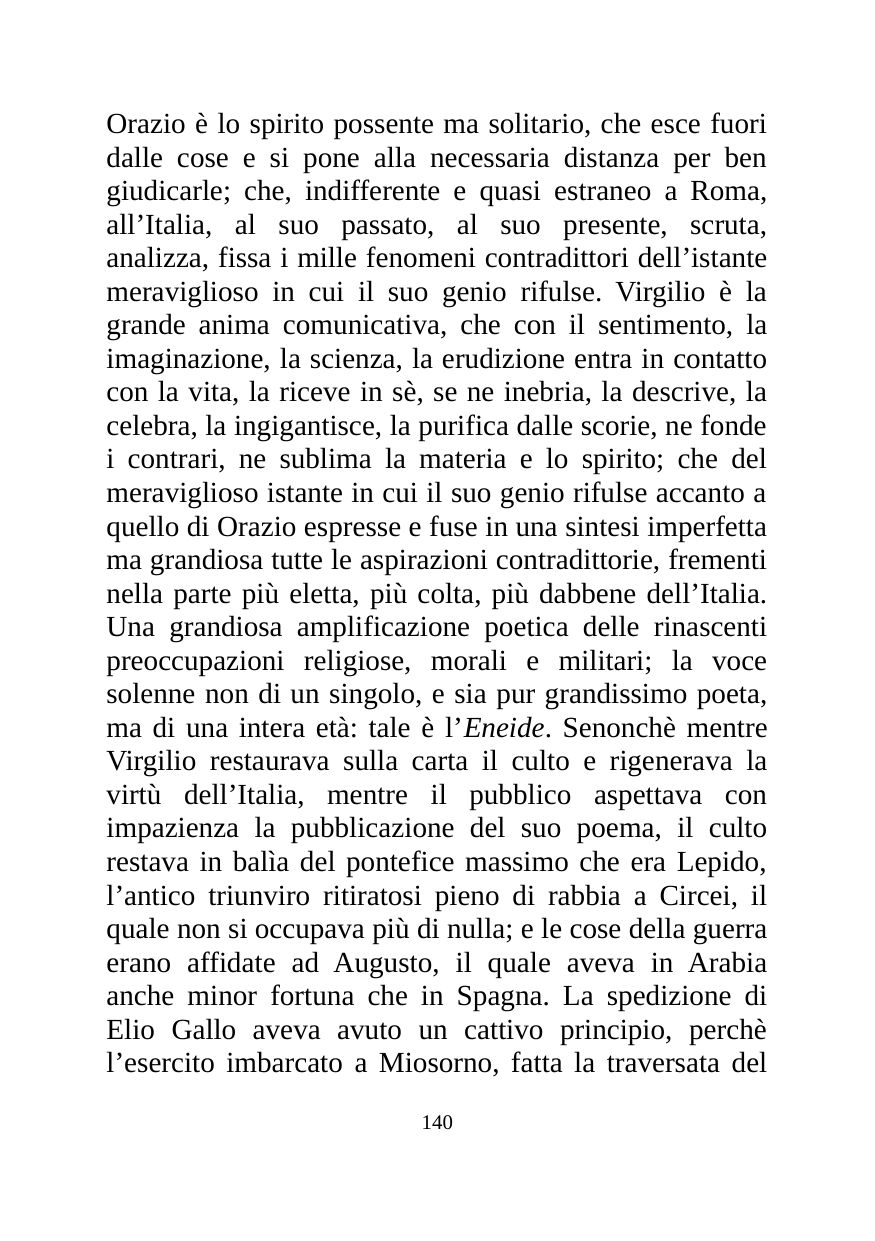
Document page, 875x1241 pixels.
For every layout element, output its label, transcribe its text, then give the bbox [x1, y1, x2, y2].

text Orazio è lo spirito possente ma solitario, che esce fuori dalle cose e si pone alla necessaria distanza per ben giudicarle; che, indifferente e quasi estraneo a Roma, all’Italia, al suo passato, al suo presente, scruta, analizza, fissa i mille fenomeni contradittori dell’istante meraviglioso in cui il suo genio rifulse. Virgilio è la grande anima comunicativa, che con il sentimento, la imaginazione, la scienza, la erudizione entra in contatto con la vita, la riceve in sè, se ne inebria, la descrive, la celebra, la ingigantisce, la purifica dalle scorie, ne fonde i contrari, ne sublima la materia e lo spirito; che del meraviglioso istante in cui il suo genio rifulse accanto a quello di Orazio espresse e fuse in una sintesi imperfetta ma grandiosa tutte le aspirazioni contradittorie, frementi nella parte più eletta, più colta, più dabbene dell’Italia. Una grandiosa amplificazione poetica delle rinascenti preoccupazioni religiose, morali e militari; la voce solenne non di un singolo, e sia pur grandissimo poeta, ma di una intera età: tale è l’Eneide. Senonchè mentre Virgilio restaurava sulla carta il culto e rigenerava la virtù dell’Italia, mentre il pubblico aspettava con impazienza la pubblicazione del suo poema, il culto restava in balìa del pontefice massimo che era Lepido, l’antico triunviro ritiratosi pieno di rabbia a Circei, il quale non si occupava più di nulla; e le cose della guerra erano affidate ad Augusto, il quale aveva in Arabia anche minor fortuna che in Spagna. La spedizione di Elio Gallo aveva avuto un cattivo principio, perchè l’esercito imbarcato a Miosorno, fatta la traversata del [106, 106, 768, 1079]
